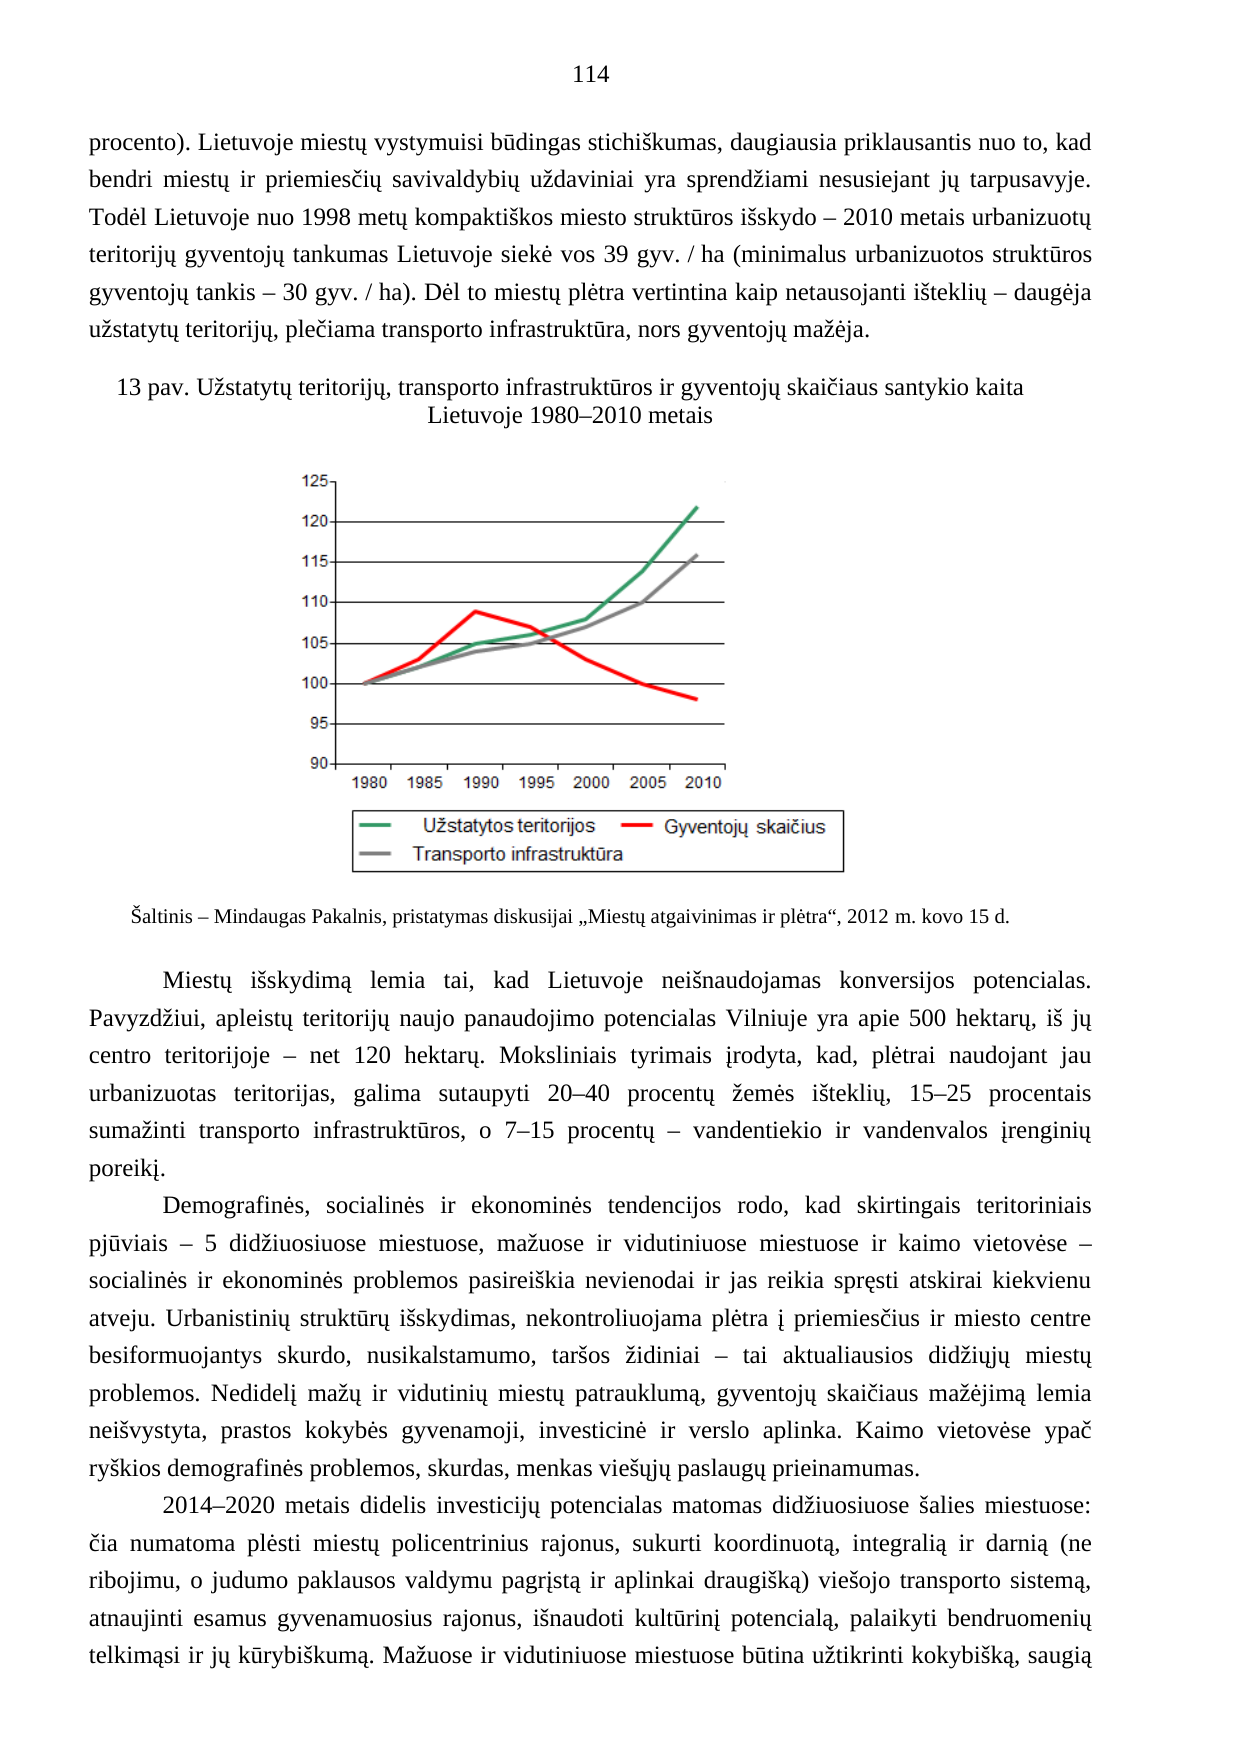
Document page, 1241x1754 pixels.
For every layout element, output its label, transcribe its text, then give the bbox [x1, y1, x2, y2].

text Demografinės, socialinės ir ekonominės tendencijos rodo, kad skirtingais teritoriniais pjūviais – 5 didžiuosiuose miestuose, mažuose ir vidutiniuose miestuose ir kaimo vietovėse – socialinės ir ekonominės problemos pasireiškia nevienodai ir jas reikia spręsti atskirai kiekvienu atveju. Urbanistinių struktūrų išskydimas, nekontroliuojama plėtra į priemiesčius ir miesto centre besiformuojantys skurdo, nusikalstamumo, taršos židiniai – tai aktualiausios didžiųjų miestų problemos. Nedidelį mažų ir vidutinių miestų patrauklumą, gyventojų skaičiaus mažėjimą lemia neišvystyta, prastos kokybės gyvenamoji, investicinė ir verslo aplinka. Kaimo vietovėse ypač ryškios demografinės problemos, skurdas, menkas viešųjų paslaugų prieinamumas. [89, 1182, 1092, 1482]
text procento). Lietuvoje miestų vystymuisi būdingas stichiškumas, daugiausia priklausantis nuo to, kad bendri miestų ir priemiesčių savivaldybių uždaviniai yra sprendžiami nesusiejant jų tarpusavyje. Todėl Lietuvoje nuo 1998 metų kompaktiškos miesto struktūros išskydo – 2010 metais urbanizuotų teritorijų gyventojų tankumas Lietuvoje siekė vos 39 gyv. / ha (minimalus urbanizuotos struktūros gyventojų tankis – 30 gyv. / ha). Dėl to miestų plėtra vertintina kaip netausojanti išteklių – daugėja užstatytų teritorijų, plečiama transporto infrastruktūra, nors gyventojų mažėja. [89, 118, 1092, 343]
text 2014–2020 metais didelis investicijų potencialas matomas didžiuosiuose šalies miestuose: čia numatoma plėsti miestų policentrinius rajonus, sukurti koordinuotą, integralią ir darnią (ne ribojimu, o judumo paklausos valdymu pagrįstą ir aplinkai draugišką) viešojo transporto sistemą, atnaujinti esamus gyvenamuosius rajonus, išnaudoti kultūrinį potencialą, palaikyti bendruomenių telkimąsi ir jų kūrybiškumą. Mažuose ir vidutiniuose miestuose būtina užtikrinti kokybišką, saugią [89, 1482, 1092, 1669]
table_header 13 pav. Užstatytų teritorijų, transporto infrastruktūros ir gyventojų skaičiaus santykio kaita Lietuvoje 1980–2010 metais [100, 372, 1040, 458]
text Miestų išskydimą lemia tai, kad Lietuvoje neišnaudojamas konversijos potencialas. Pavyzdžiui, apleistų teritorijų naujo panaudojimo potencialas Vilniuje yra apie 500 hektarų, iš jų centro teritorijoje – net 120 hektarų. Moksliniais tyrimais įrodyta, kad, plėtrai naudojant jau urbanizuotas teritorijas, galima sutaupyti 20–40 procentų žemės išteklių, 15–25 procentais sumažinti transporto infrastruktūros, o 7–15 procentų – vandentiekio ir vandenvalos įrenginių poreikį. [89, 957, 1092, 1182]
table_cell Šaltinis – Mindaugas Pakalnis, pristatymas diskusijai „Miestų atgaivinimas ir plėtra“, 2012 m. kovo 15 d. [100, 875, 1040, 928]
table_cell [847, 458, 1040, 875]
table_cell [100, 458, 293, 875]
